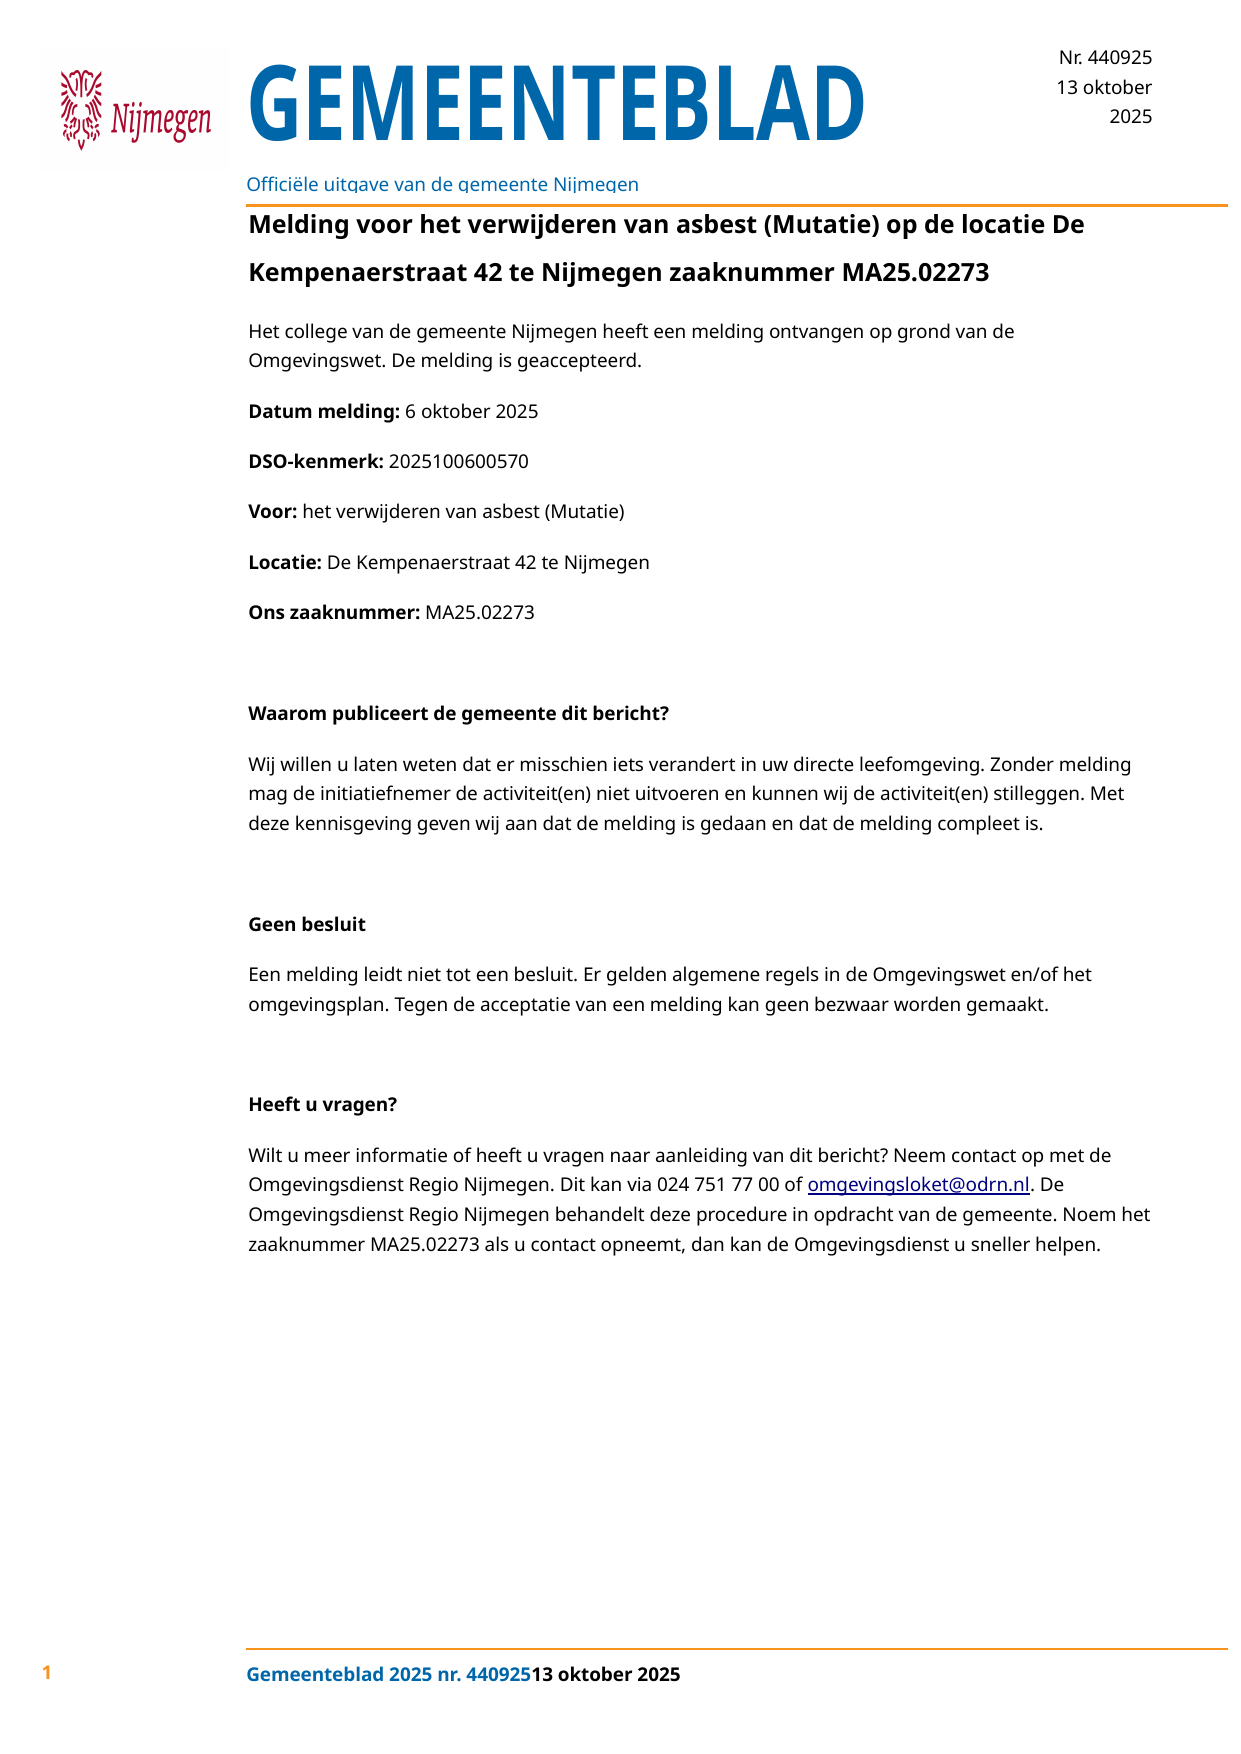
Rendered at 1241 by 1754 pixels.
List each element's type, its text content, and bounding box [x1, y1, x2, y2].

text Wij willen u laten weten dat er misschien iets verandert in uw directe leefomgeving. Zonder melding mag de initiatiefnemer de activiteit(en) niet uitvoeren en kunnen wij de activiteit(en) stilleggen. Met deze kennisgeving geven wij aan dat de melding is gedaan en dat de melding compleet is. [248, 751, 1152, 836]
text Datum melding: 6 oktober 2025 [248, 398, 1152, 424]
text Voor: het verwijderen van asbest (Mutatie) [248, 499, 1152, 524]
text Geen besluit [248, 911, 1152, 937]
text Wilt u meer informatie of heeft u vragen naar aanleiding van dit bericht? Neem contact op met de Omgevingsdienst Regio Nijmegen. Dit kan via 024 751 77 00 of omgevingsloket@odrn.nl. De Omgevingsdienst Regio Nijmegen behandelt deze procedure in opdracht van de gemeente. Noem het zaaknummer MA25.02273 als u contact opneemt, dan kan de Omgevingsdienst u sneller helpen. [248, 1142, 1152, 1257]
text Locatie: De Kempenaerstraat 42 te Nijmegen [248, 549, 1152, 575]
text DSO-kenmerk: 2025100600570 [248, 448, 1152, 474]
text Het college van de gemeente Nijmegen heeft een melding ontvangen op grond van de Omgevingswet. De melding is geaccepteerd. [248, 318, 1152, 373]
text Een melding leidt niet tot een besluit. Er gelden algemene regels in de Omgevingswet en/of het omgevingsplan. Tegen de acceptatie van een melding kan geen bezwaar worden gemaakt. [248, 961, 1152, 1017]
text Melding voor het verwijderen van asbest (Mutatie) op de locatie De Kempenaerstraat 42 te Nijmegen zaaknummer MA25.02273 [248, 207, 1152, 288]
text Waarom publiceert de gemeente dit bericht? [248, 700, 1152, 726]
picture [41, 47, 231, 172]
text Heeft u vragen? [248, 1092, 1152, 1117]
text Ons zaaknummer: MA25.02273 [248, 599, 1152, 625]
